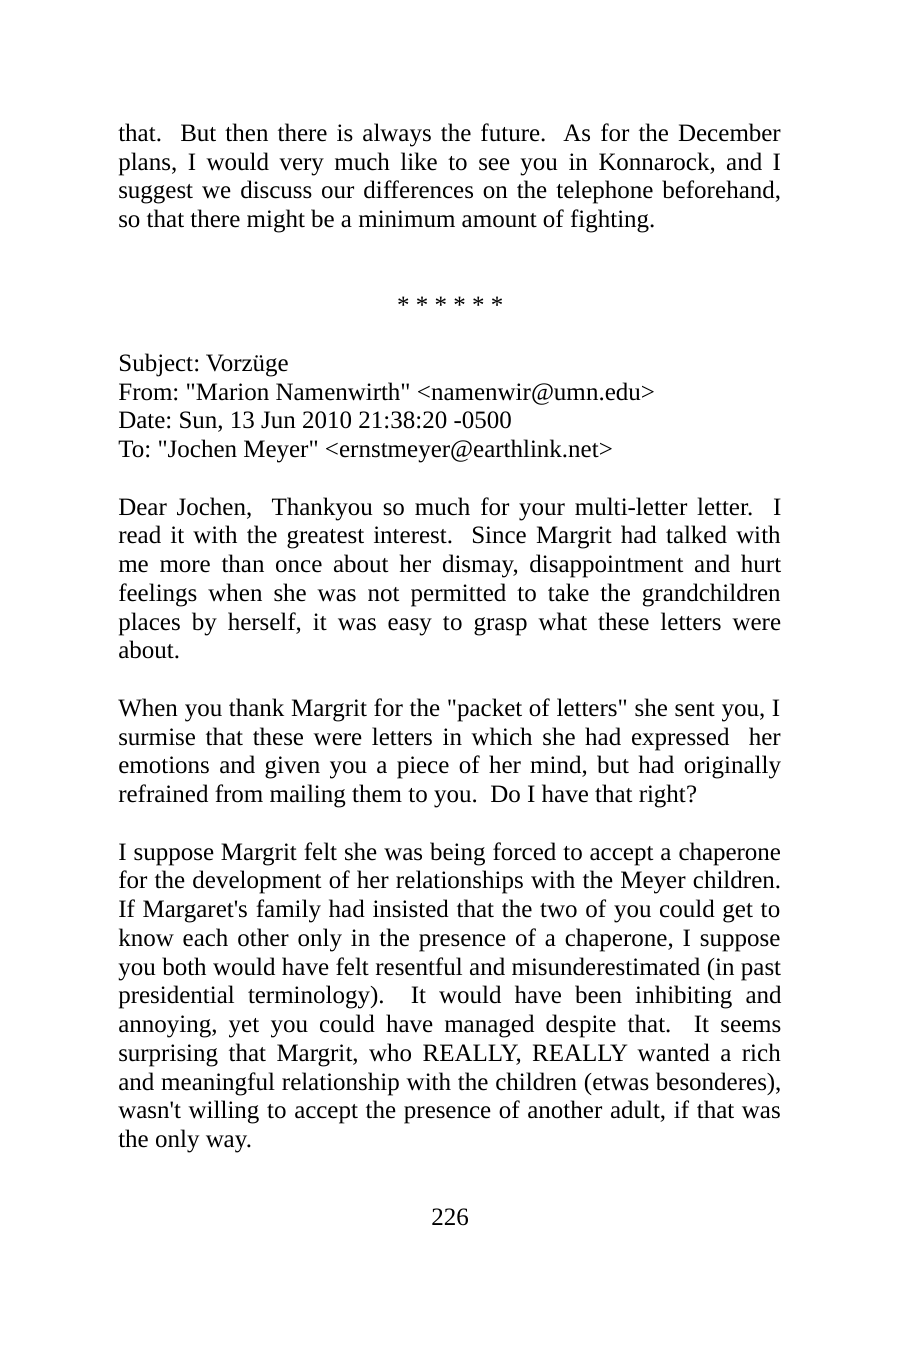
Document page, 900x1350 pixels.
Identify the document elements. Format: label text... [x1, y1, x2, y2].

text that. But then there is always the future. As for the December plans, I would very much like to see you in Konnarock, and I suggest we discuss our differences on the telephone beforehand, so that there might be a minimum amount of fighting. [118, 118, 782, 233]
text Subject: Vorzüge [118, 348, 782, 377]
text Date: Sun, 13 Jun 2010 21:38:20 -0500 [118, 406, 782, 434]
text When you thank Margrit for the "packet of letters" she sent you, I surmise that these were letters in which she had expressed her emotions and given you a piece of her mind, but had originally refrained from mailing them to you. Do I have that right? [118, 693, 782, 808]
text Dear Jochen, Thankyou so much for your multi-letter letter. I read it with the greatest interest. Since Margrit had talked with me more than once about her dismay, disappointment and hurt feelings when she was not permitted to take the grandchildren places by herself, it was easy to grasp what these letters were about. [118, 492, 782, 664]
text To: "Jochen Meyer" <ernstmeyer@earthlink.net> [118, 434, 782, 463]
text From: "Marion Namenwirth" <namenwir@umn.edu> [118, 377, 782, 406]
text I suppose Margrit felt she was being forced to accept a chaperone for the development of her relationships with the Meyer children. If Margaret's family had insisted that the two of you could get to know each other only in the presence of a chaperone, I suppose you both would have felt resentful and misunderestimated (in past presidential terminology). It would have been inhibiting and annoying, yet you could have managed despite that. It seems surprising that Margrit, who REALLY, REALLY wanted a rich and meaningful relationship with the children (etwas besonderes), wasn't willing to accept the presence of another adult, if that was the only way. [118, 837, 782, 1153]
text * * * * * * [118, 291, 782, 319]
